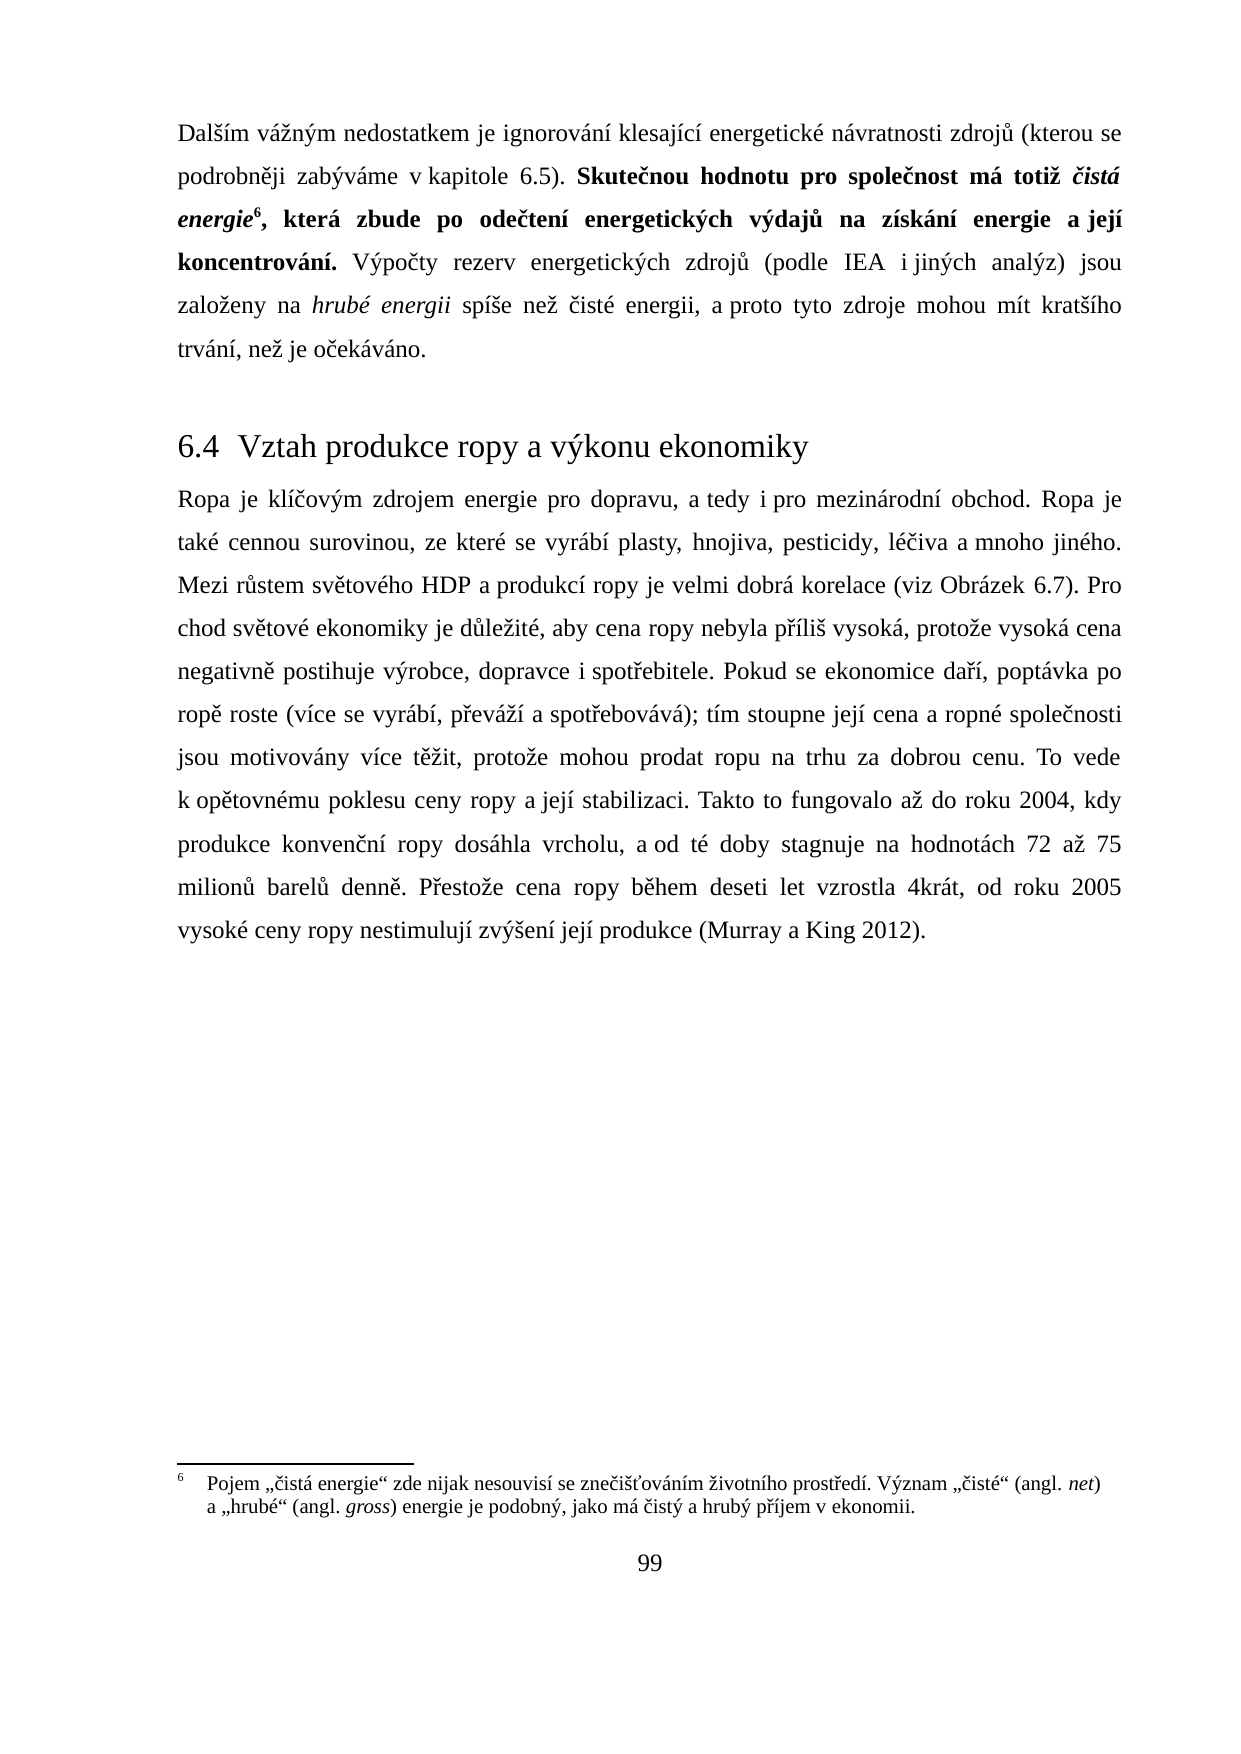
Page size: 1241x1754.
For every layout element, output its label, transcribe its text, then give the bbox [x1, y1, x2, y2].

text Pojem „čistá energie“ zde nijak nesouvisí se znečišťováním životního prostředí. Význam „čisté“ (angl. net) a „hrubé“ (angl. gross) energie je podobný, jako má čistý a hrubý příjem v ekonomii. [177, 1470, 1122, 1518]
text Dalším vážným nedostatkem je ignorování klesající energetické návratnosti zdrojů (kterou se podrobněji zabýváme v kapitole 6.5). Skutečnou hodnotu pro společnost má totiž čistá energie, která zbude po odečtení energetických výdajů na získání energie a její koncentrování. Výpočty rezerv energetických zdrojů (podle IEA i jiných analýz) jsou založeny na hrubé energii spíše než čisté energii, a proto tyto zdroje mohou mít kratšího trvání, než je očekáváno. [177, 118, 1122, 362]
text Ropa je klíčovým zdrojem energie pro dopravu, a tedy i pro mezinárodní obchod. Ropa je také cennou surovinou, ze které se vyrábí plasty, hnojiva, pesticidy, léčiva a mnoho jiného. Mezi růstem světového HDP a produkcí ropy je velmi dobrá korelace (viz Obrázek 6.7). Pro chod světové ekonomiky je důležité, aby cena ropy nebyla příliš vysoká, protože vysoká cena negativně postihuje výrobce, dopravce i spotřebitele. Pokud se ekonomice daří, poptávka po ropě roste (více se vyrábí, převáží a spotřebovává); tím stoupne její cena a ropné společnosti jsou motivovány více těžit, protože mohou prodat ropu na trhu za dobrou cenu. To vede k opětovnému poklesu ceny ropy a její stabilizaci. Takto to fungovalo až do roku 2004, kdy produkce konvenční ropy dosáhla vrcholu, a od té doby stagnuje na hodnotách 72 až 75 milionů barelů denně. Přestože cena ropy během deseti let vzrostla 4krát, od roku 2005 vysoké ceny ropy nestimulují zvýšení její produkce (Murray a King 2012). [177, 484, 1122, 944]
subtitle Vztah produkce ropy a výkonu ekonomiky [177, 427, 1122, 465]
